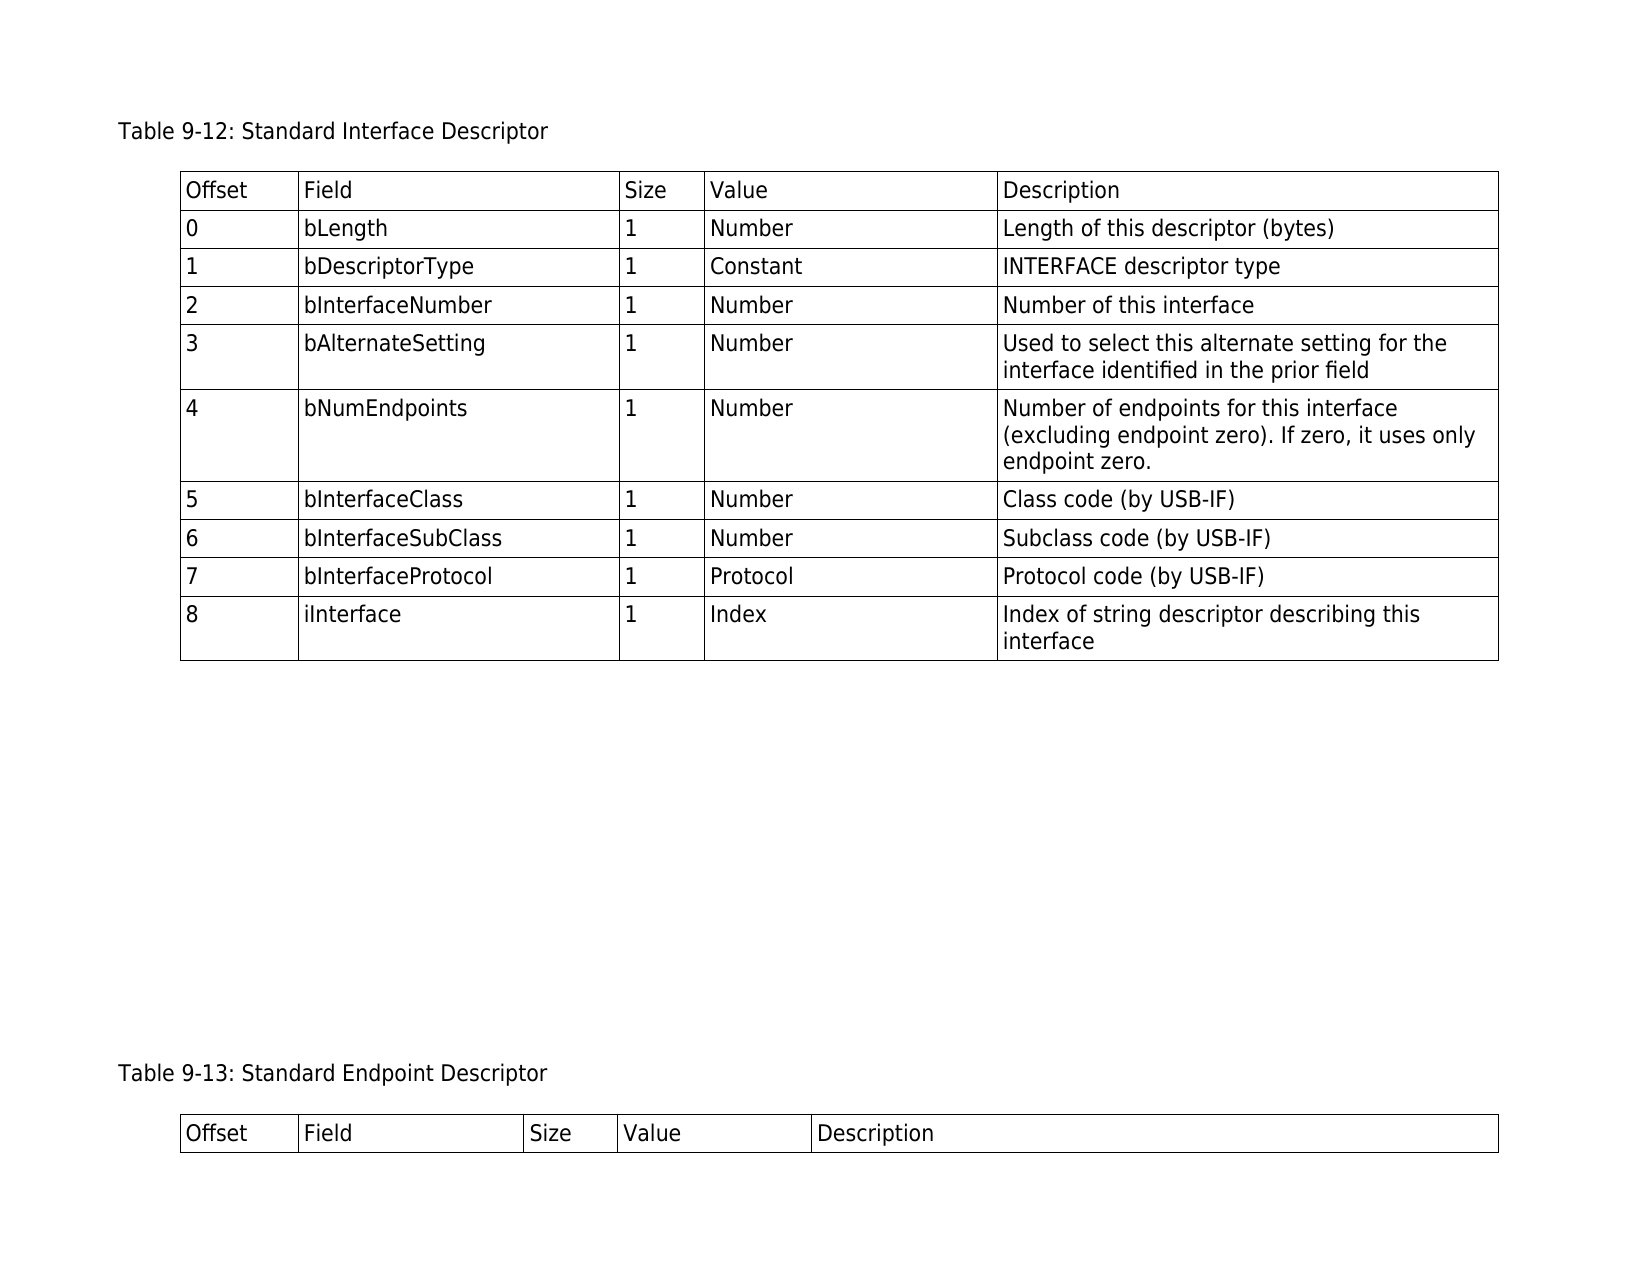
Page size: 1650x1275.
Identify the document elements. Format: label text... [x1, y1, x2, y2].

table_cell 1 [620, 249, 704, 286]
text Table 9-12: Standard Interface Descriptor [118, 118, 1532, 145]
table_header Size [524, 1115, 617, 1152]
table_cell Number [705, 390, 997, 481]
table_header Offset [181, 172, 298, 210]
table_cell 5 [181, 482, 298, 519]
table_cell bInterfaceNumber [299, 287, 619, 324]
table_cell Number [705, 287, 997, 324]
table_cell bAlternateSetting [299, 325, 619, 389]
table_header Description [998, 172, 1498, 210]
table_header Field [299, 1115, 523, 1152]
table_header Value [705, 172, 997, 210]
table_cell 1 [620, 390, 704, 481]
table_header Field [299, 172, 619, 210]
table_cell 1 [620, 211, 704, 248]
table_cell 4 [181, 390, 298, 481]
table_cell 1 [620, 520, 704, 557]
table_header Description [812, 1115, 1498, 1152]
table_cell Constant [705, 249, 997, 286]
table_cell Number of this interface [998, 287, 1498, 324]
table_cell bLength [299, 211, 619, 248]
table_cell bDescriptorType [299, 249, 619, 286]
table_cell bInterfaceSubClass [299, 520, 619, 557]
table_cell Class code (by USB-IF) [998, 482, 1498, 519]
table_header Value [618, 1115, 811, 1152]
table_cell INTERFACE descriptor type [998, 249, 1498, 286]
table_cell bNumEndpoints [299, 390, 619, 481]
table_cell 1 [620, 482, 704, 519]
table_cell Used to select this alternate setting for the interface identified in the prior field [998, 325, 1498, 389]
table_cell Number of endpoints for this interface (excluding endpoint zero). If zero, it uses only endpoint zero. [998, 390, 1498, 481]
table_cell bInterfaceClass [299, 482, 619, 519]
table_cell 1 [620, 325, 704, 389]
table_cell 1 [181, 249, 298, 286]
table_header Size [620, 172, 704, 210]
table_cell Length of this descriptor (bytes) [998, 211, 1498, 248]
table_cell 2 [181, 287, 298, 324]
table_cell 3 [181, 325, 298, 389]
table_cell 7 [181, 558, 298, 596]
table_cell 8 [181, 597, 298, 660]
table_cell Protocol [705, 558, 997, 596]
table_cell Number [705, 520, 997, 557]
text Table 9-13: Standard Endpoint Descriptor [118, 1061, 1532, 1087]
table_cell 1 [620, 287, 704, 324]
table_cell bInterfaceProtocol [299, 558, 619, 596]
table_cell 1 [620, 597, 704, 660]
table_cell 6 [181, 520, 298, 557]
table_cell Subclass code (by USB-IF) [998, 520, 1498, 557]
table_cell Index of string descriptor describing this interface [998, 597, 1498, 660]
table_cell Number [705, 211, 997, 248]
table_cell 1 [620, 558, 704, 596]
table_header Offset [181, 1115, 298, 1152]
table_cell Protocol code (by USB-IF) [998, 558, 1498, 596]
table_cell Index [705, 597, 997, 660]
table_cell 0 [181, 211, 298, 248]
table_cell Number [705, 482, 997, 519]
table_cell Number [705, 325, 997, 389]
table_cell iInterface [299, 597, 619, 660]
